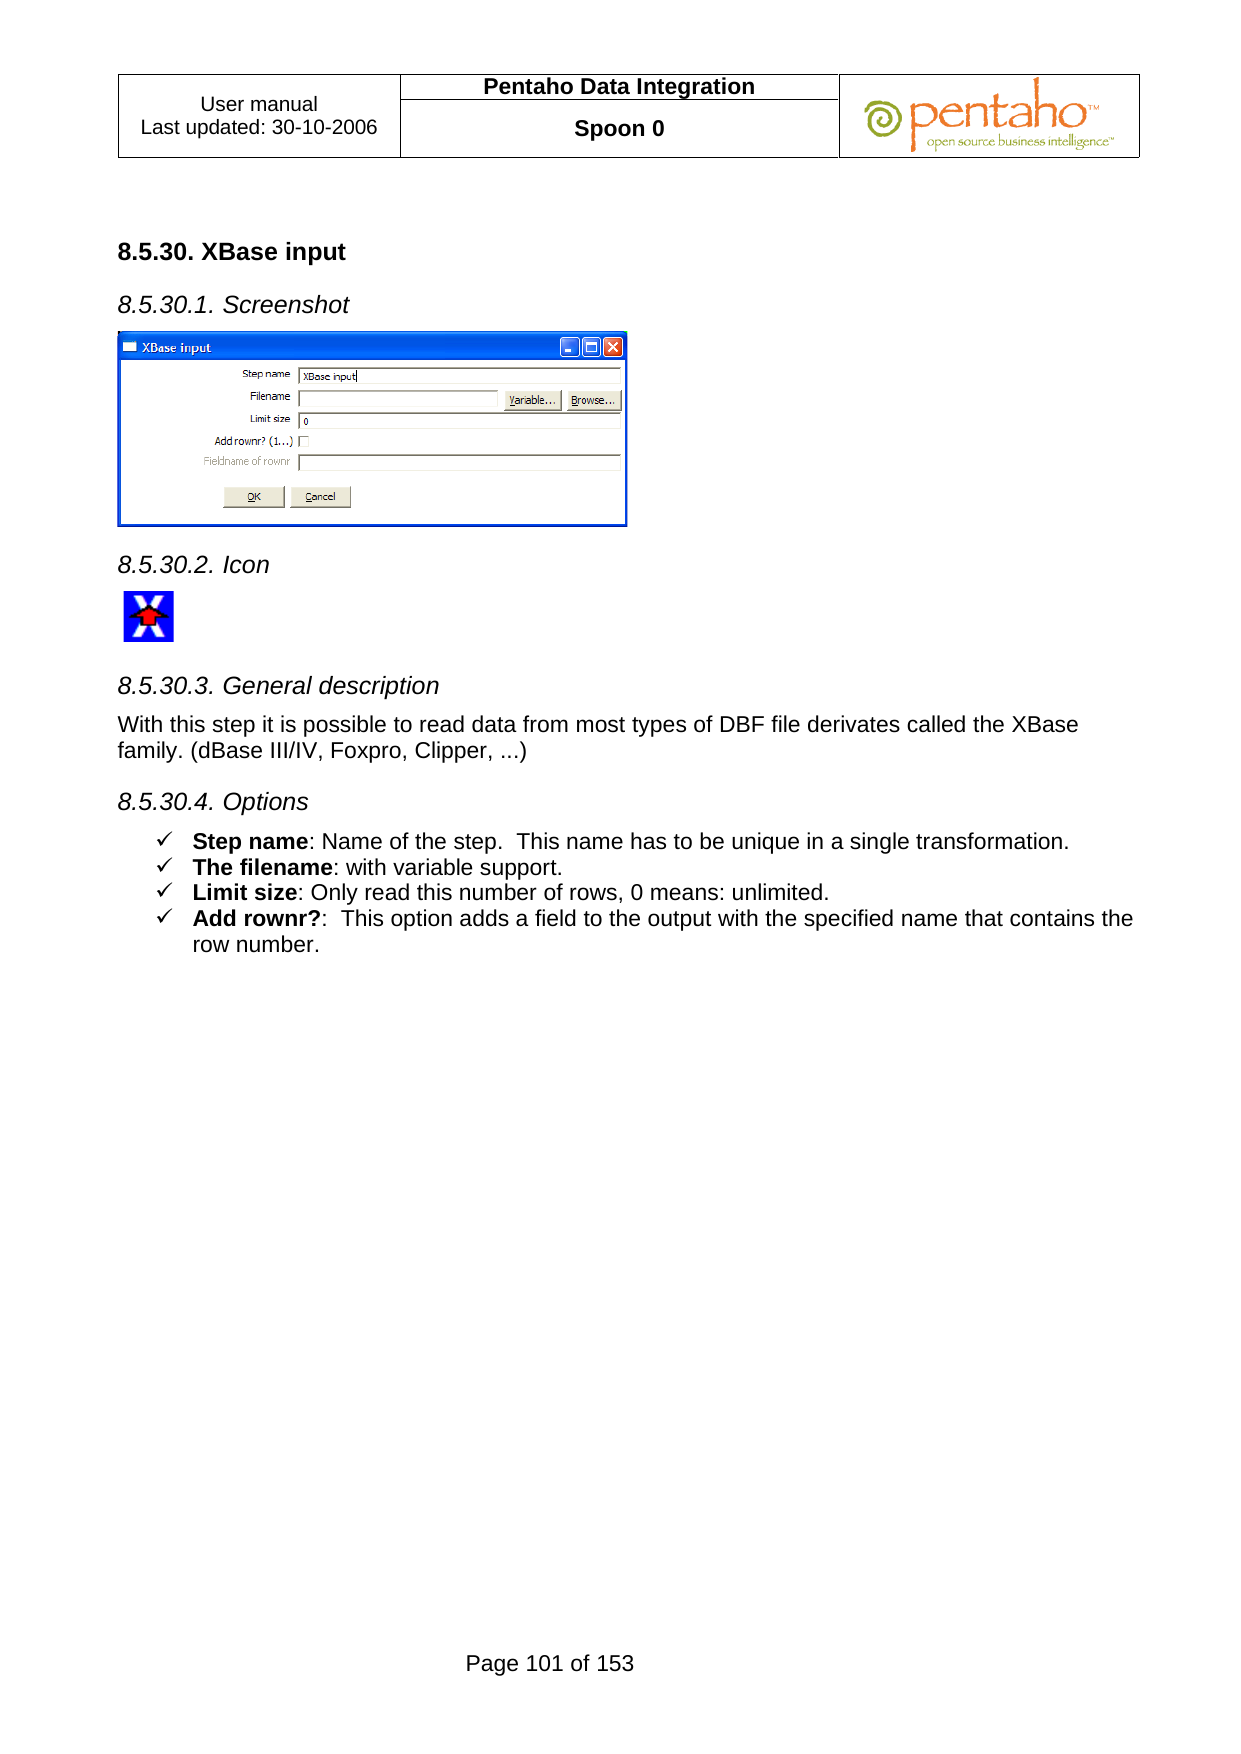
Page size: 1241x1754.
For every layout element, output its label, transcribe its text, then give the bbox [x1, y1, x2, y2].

subtitle Screenshot [117, 291, 1137, 319]
subtitle XBase input [117, 238, 1137, 266]
list Limit size: Only read this number of rows, 0 means: unlimited. [155, 880, 1137, 906]
list Add rownr?: This option adds a field to the output with the specified name that contains the row number. [155, 906, 1137, 957]
picture [123, 591, 174, 642]
list Step name: Name of the step. This name has to be unique in a single transformation. [155, 829, 1137, 854]
subtitle Icon [117, 551, 1137, 579]
list The filename: with variable support. [155, 854, 1137, 880]
subtitle Options [117, 788, 1137, 816]
subtitle General description [117, 672, 1137, 699]
text With this step it is possible to read data from most types of DBF file derivates called the XBase family. (dBase III/IV, Foxpro, Clipper, ...) [117, 712, 1137, 763]
picture [117, 331, 628, 527]
